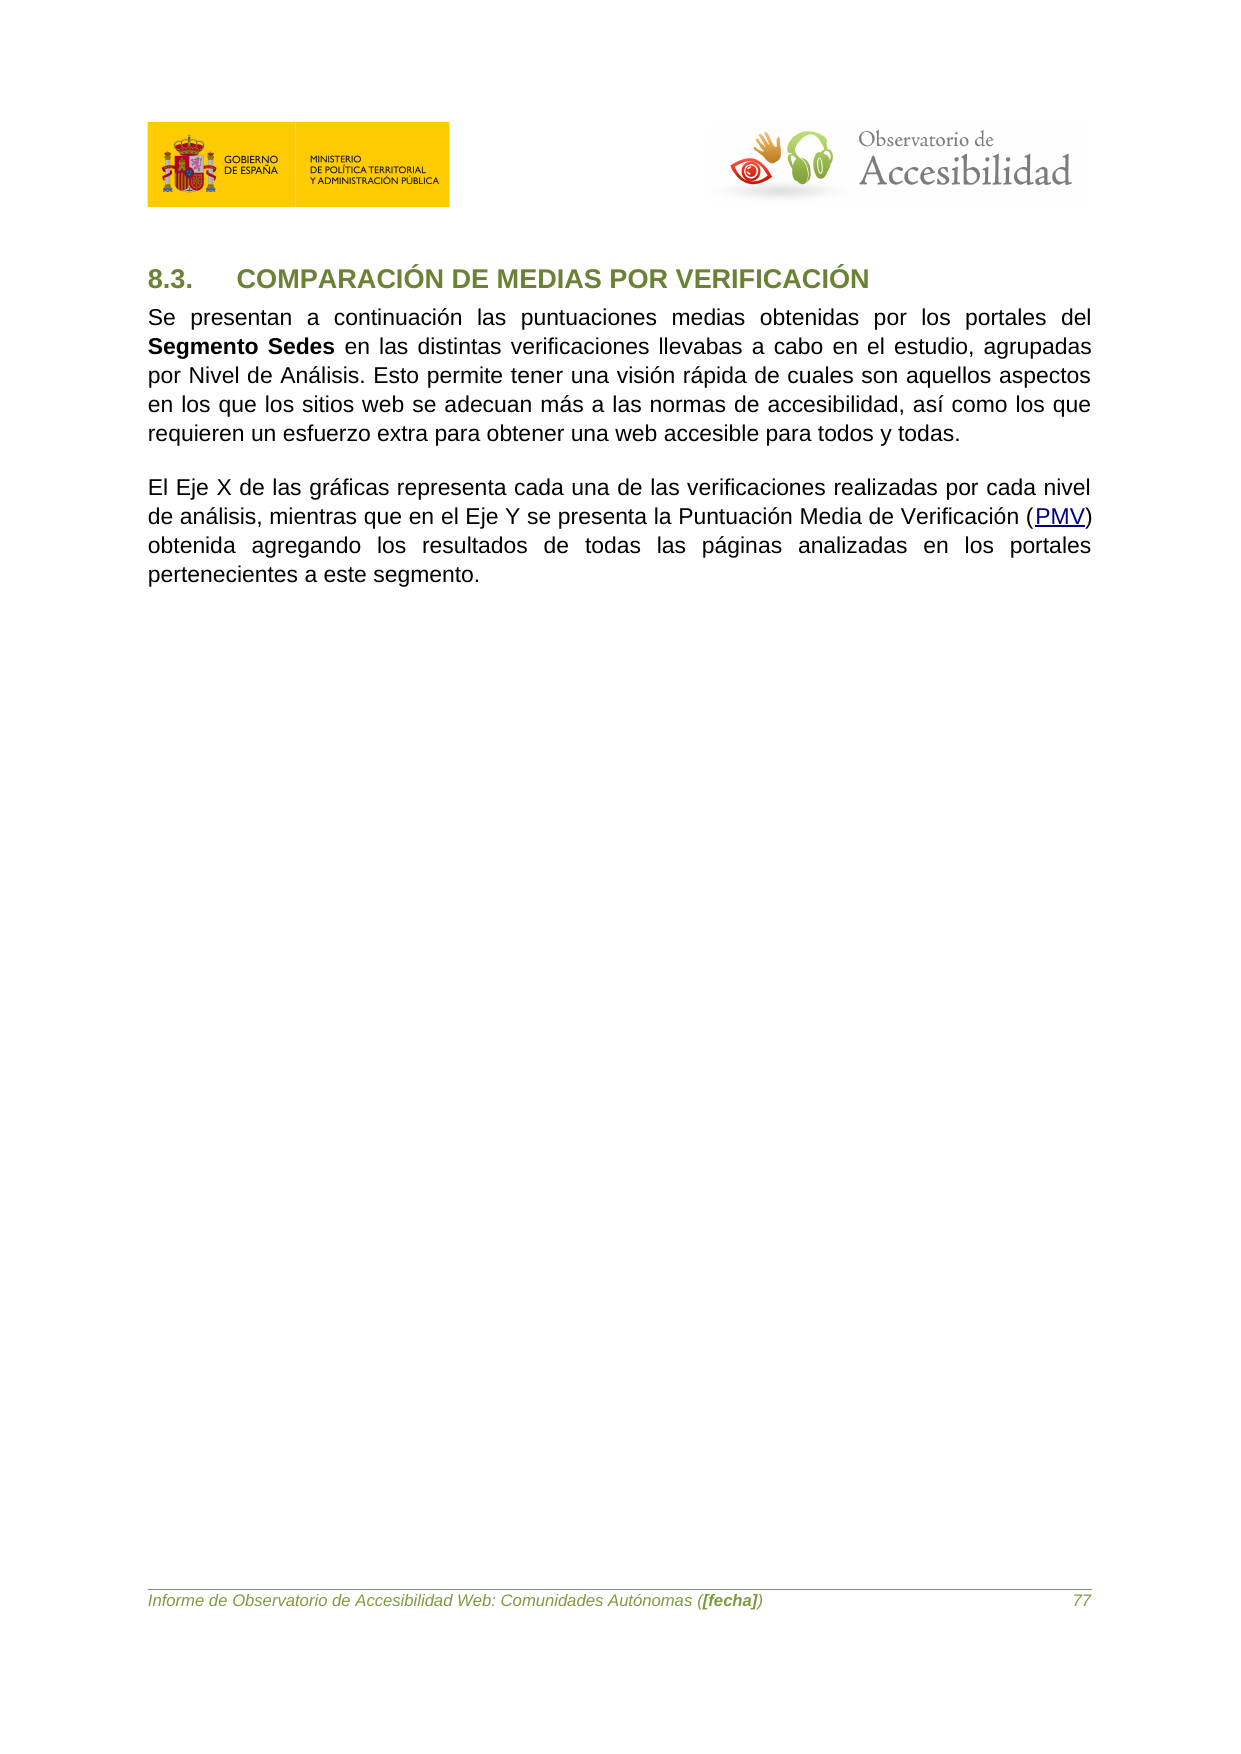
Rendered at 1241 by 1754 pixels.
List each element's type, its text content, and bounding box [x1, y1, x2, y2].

text El Eje X de las gráficas representa cada una de las verificaciones realizadas por cada nivel de análisis, mientras que en el Eje Y se presenta la Puntuación Media de Verificación (PMV) obtenida agregando los resultados de todas las páginas analizadas en los portales pertenecientes a este segmento. [148, 474, 1092, 587]
list Comparación de medias por verificación [148, 263, 1092, 294]
text Se presentan a continuación las puntuaciones medias obtenidas por los portales del Segmento Sedes en las distintas verificaciones llevabas a cabo en el estudio, agrupadas por Nivel de Análisis. Esto permite tener una visión rápida de cuales son aquellos aspectos en los que los sitios web se adecuan más a las normas de accesibilidad, así como los que requieren un esfuerzo extra para obtener una web accesible para todos y todas. [148, 304, 1092, 446]
